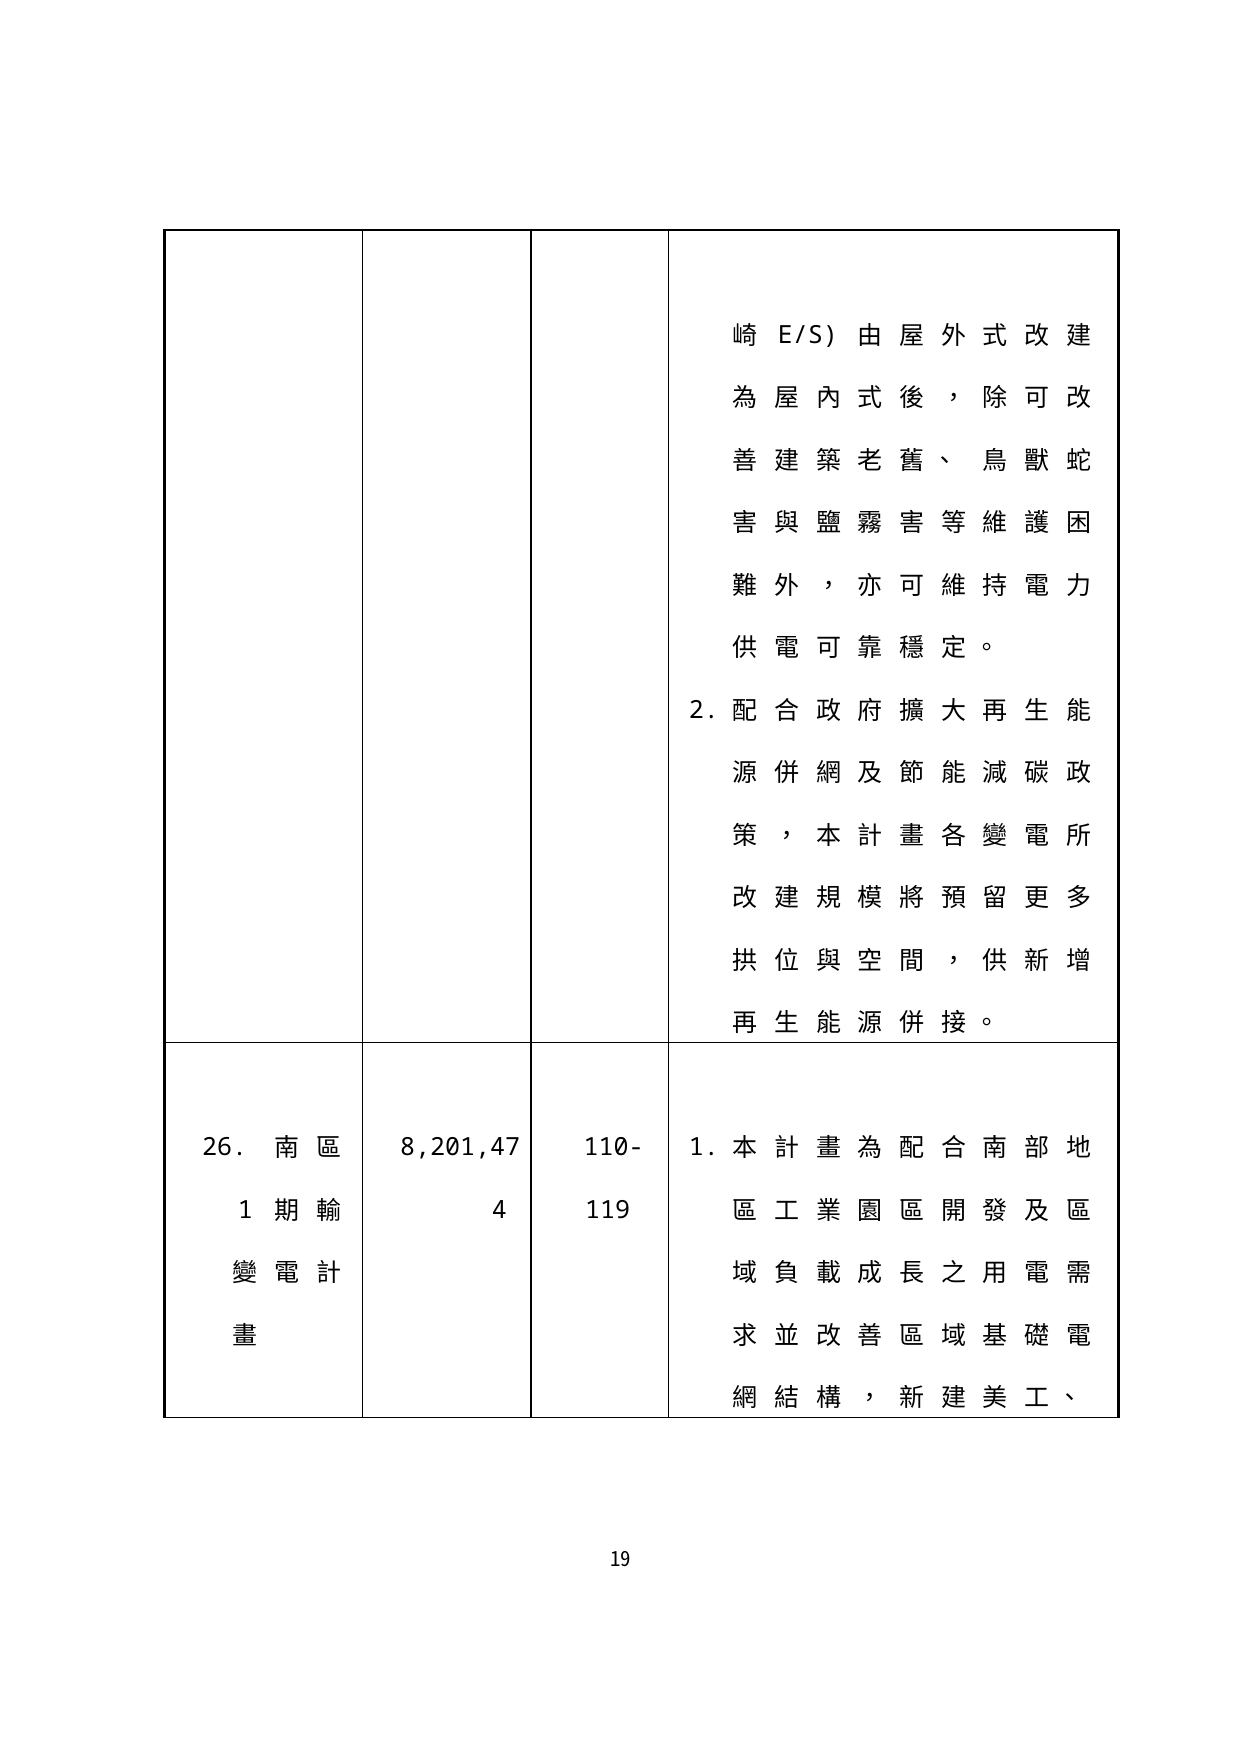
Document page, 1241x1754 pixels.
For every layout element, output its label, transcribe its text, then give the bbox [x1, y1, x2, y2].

table_cell 崎E/S)由屋外式改建為屋內式後，除可改善建築老舊、鳥獸蛇害與鹽霧害等維護困難外，亦可維持電力供電可靠穩定。 2.配合政府擴大再生能源併網及節能減碳政策，本計畫各變電所改建規模將預留更多拱位與空間，供新增再生能源併接。 [669, 231, 1117, 1042]
table_cell [532, 231, 668, 1042]
table_cell 26.南區1期輸變電計畫 [166, 1043, 362, 1417]
table_cell [363, 231, 530, 1042]
table_cell 8,201,474 [363, 1043, 530, 1417]
table_cell 1.本計畫為配合南部地區工業園區開發及區域負載成長之用電需求並改善區域基礎電網結構，新建美工、 [669, 1043, 1117, 1417]
table_cell [166, 231, 362, 1042]
table_cell 110-119 [532, 1043, 668, 1417]
